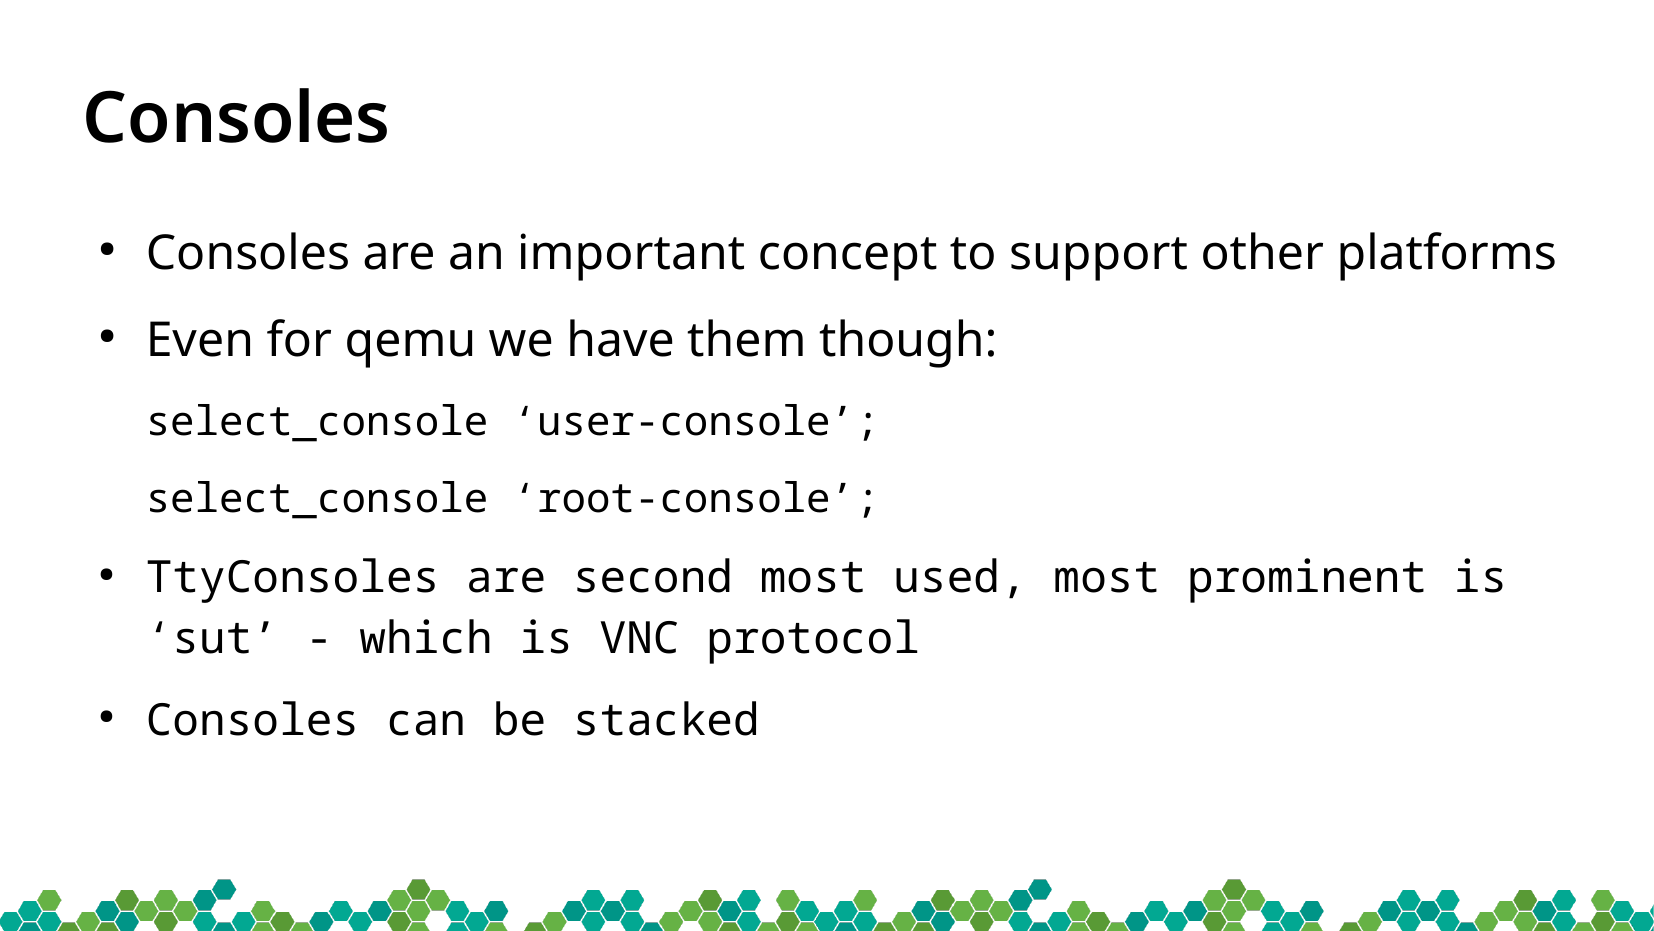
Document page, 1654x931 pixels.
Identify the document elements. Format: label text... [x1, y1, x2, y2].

title Consoles [82, 37, 1571, 193]
list Consoles are an important concept to support other platforms Even for qemu we have them though: select_console ‘user-console’; select_console ‘root-console’; TtyConsoles are second most used, most prominent is ‘sut’ - which is VNC protocol Consoles can be stacked [82, 217, 1571, 758]
picture [0, 871, 1654, 931]
